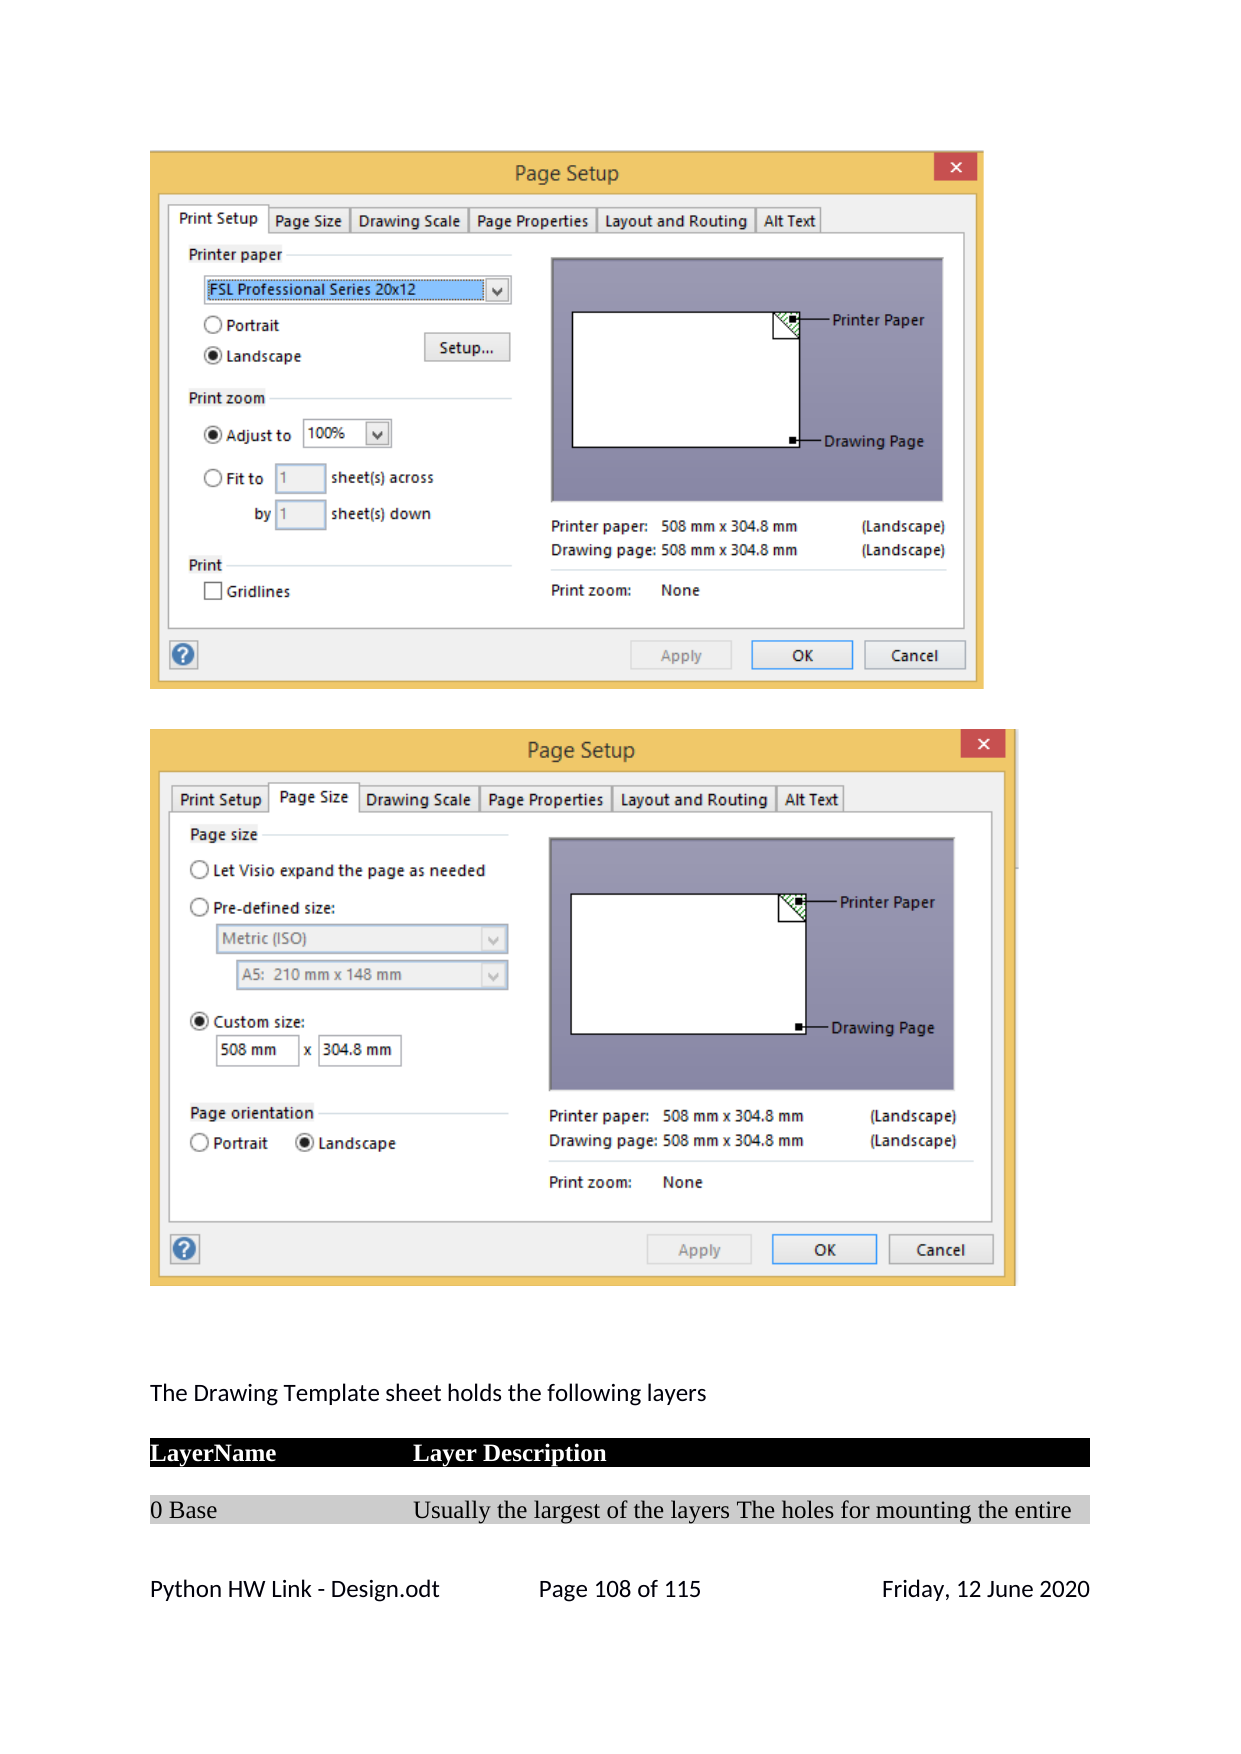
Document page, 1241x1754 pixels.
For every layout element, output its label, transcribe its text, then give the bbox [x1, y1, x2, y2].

table_cell [150, 1467, 413, 1495]
table_cell 0 Base [150, 1495, 413, 1524]
picture [150, 150, 984, 689]
text The Drawing Template sheet holds the following layers [150, 1377, 1090, 1407]
picture [150, 729, 1019, 1286]
table_cell Usually the largest of the layers The holes for mounting the entire [413, 1495, 1090, 1524]
table_header LayerName [150, 1438, 413, 1467]
table_header Layer Description [413, 1438, 1090, 1467]
table_cell [413, 1467, 1090, 1495]
